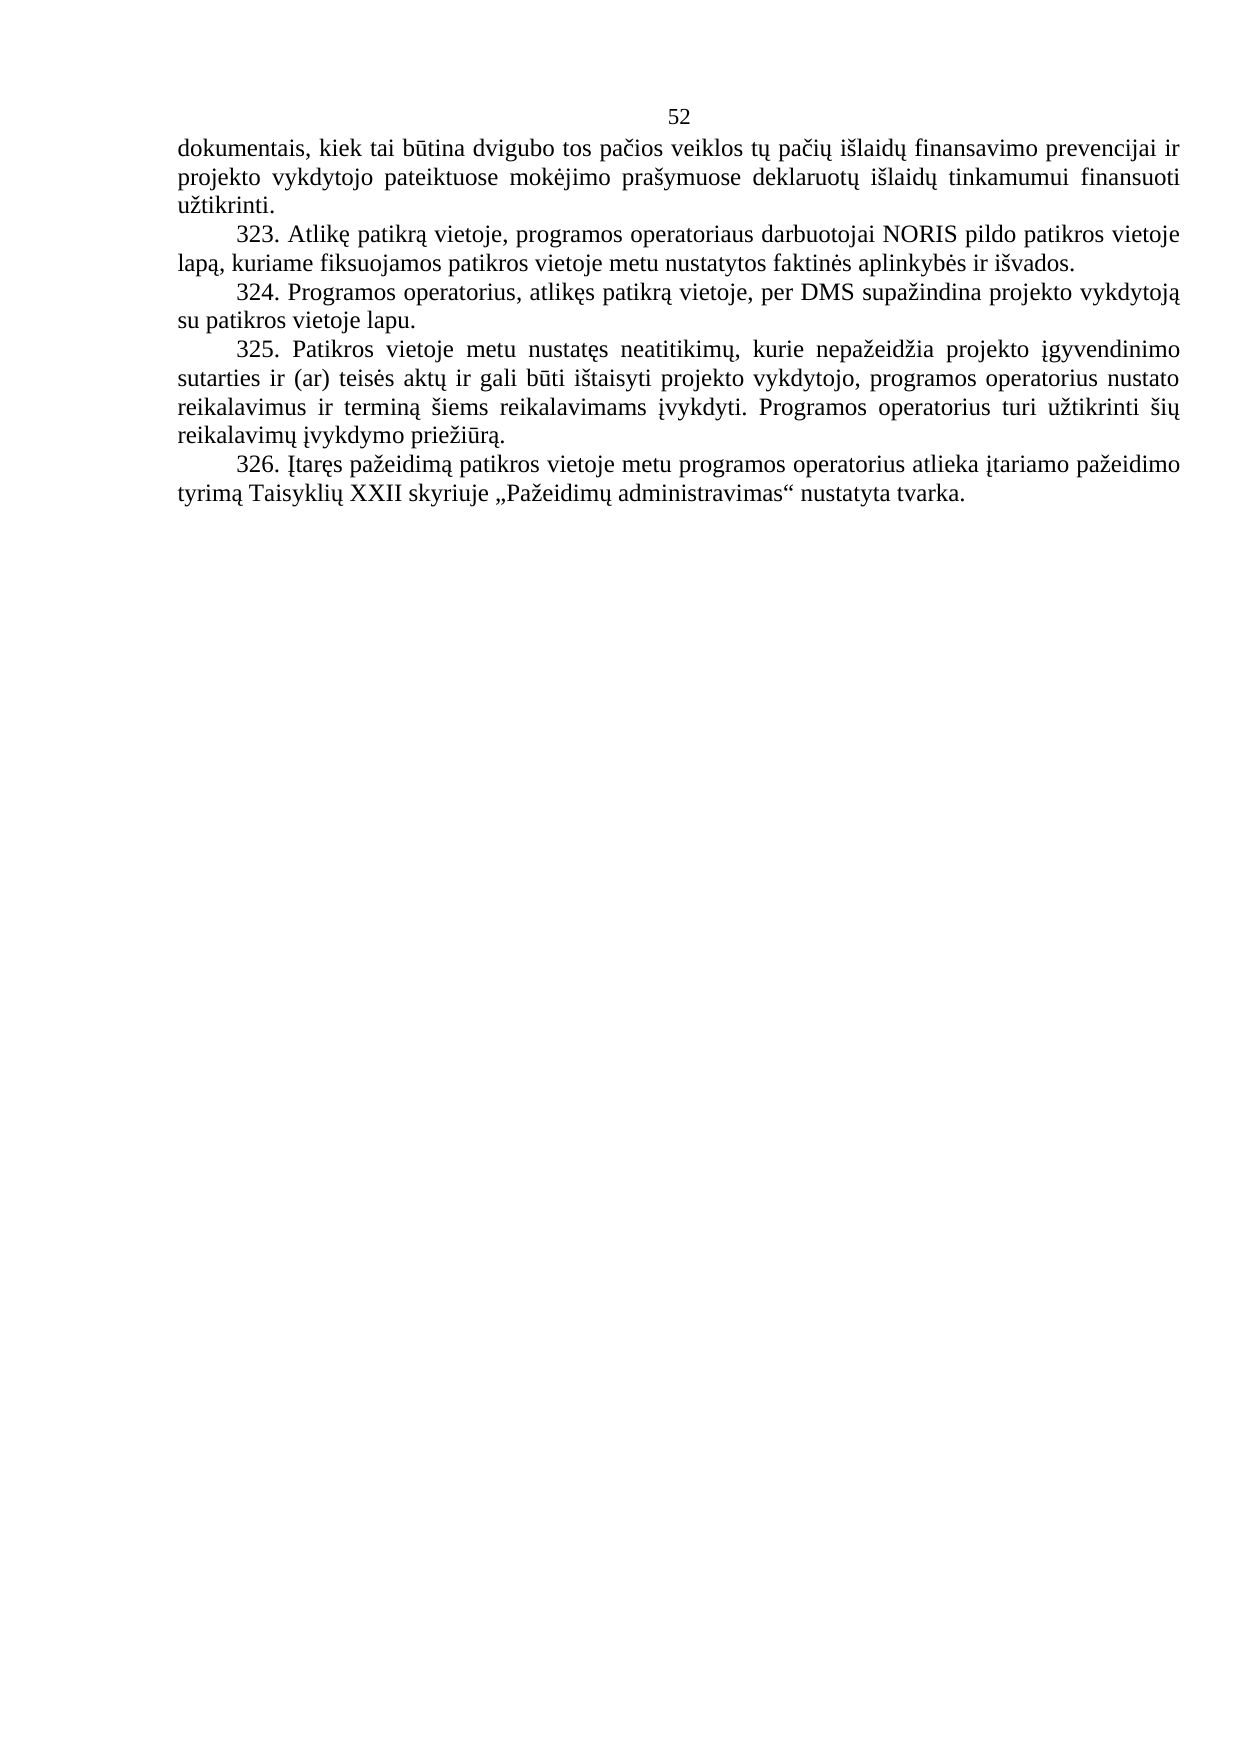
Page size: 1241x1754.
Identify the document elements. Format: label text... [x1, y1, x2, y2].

text 324. Programos operatorius, atlikęs patikrą vietoje, per DMS supažindina projekto vykdytoją su patikros vietoje lapu. [177, 277, 1181, 334]
text dokumentais, kiek tai būtina dvigubo tos pačios veiklos tų pačių išlaidų finansavimo prevencijai ir projekto vykdytojo pateiktuose mokėjimo prašymuose deklaruotų išlaidų tinkamumui finansuoti užtikrinti. [177, 133, 1181, 219]
text 326. Įtaręs pažeidimą patikros vietoje metu programos operatorius atlieka įtariamo pažeidimo tyrimą Taisyklių XXII skyriuje „Pažeidimų administravimas“ nustatyta tvarka. [177, 449, 1181, 507]
text 323. Atlikę patikrą vietoje, programos operatoriaus darbuotojai NORIS pildo patikros vietoje lapą, kuriame fiksuojamos patikros vietoje metu nustatytos faktinės aplinkybės ir išvados. [177, 219, 1181, 277]
text 325. Patikros vietoje metu nustatęs neatitikimų, kurie nepažeidžia projekto įgyvendinimo sutarties ir (ar) teisės aktų ir gali būti ištaisyti projekto vykdytojo, programos operatorius nustato reikalavimus ir terminą šiems reikalavimams įvykdyti. Programos operatorius turi užtikrinti šių reikalavimų įvykdymo priežiūrą. [177, 334, 1181, 449]
